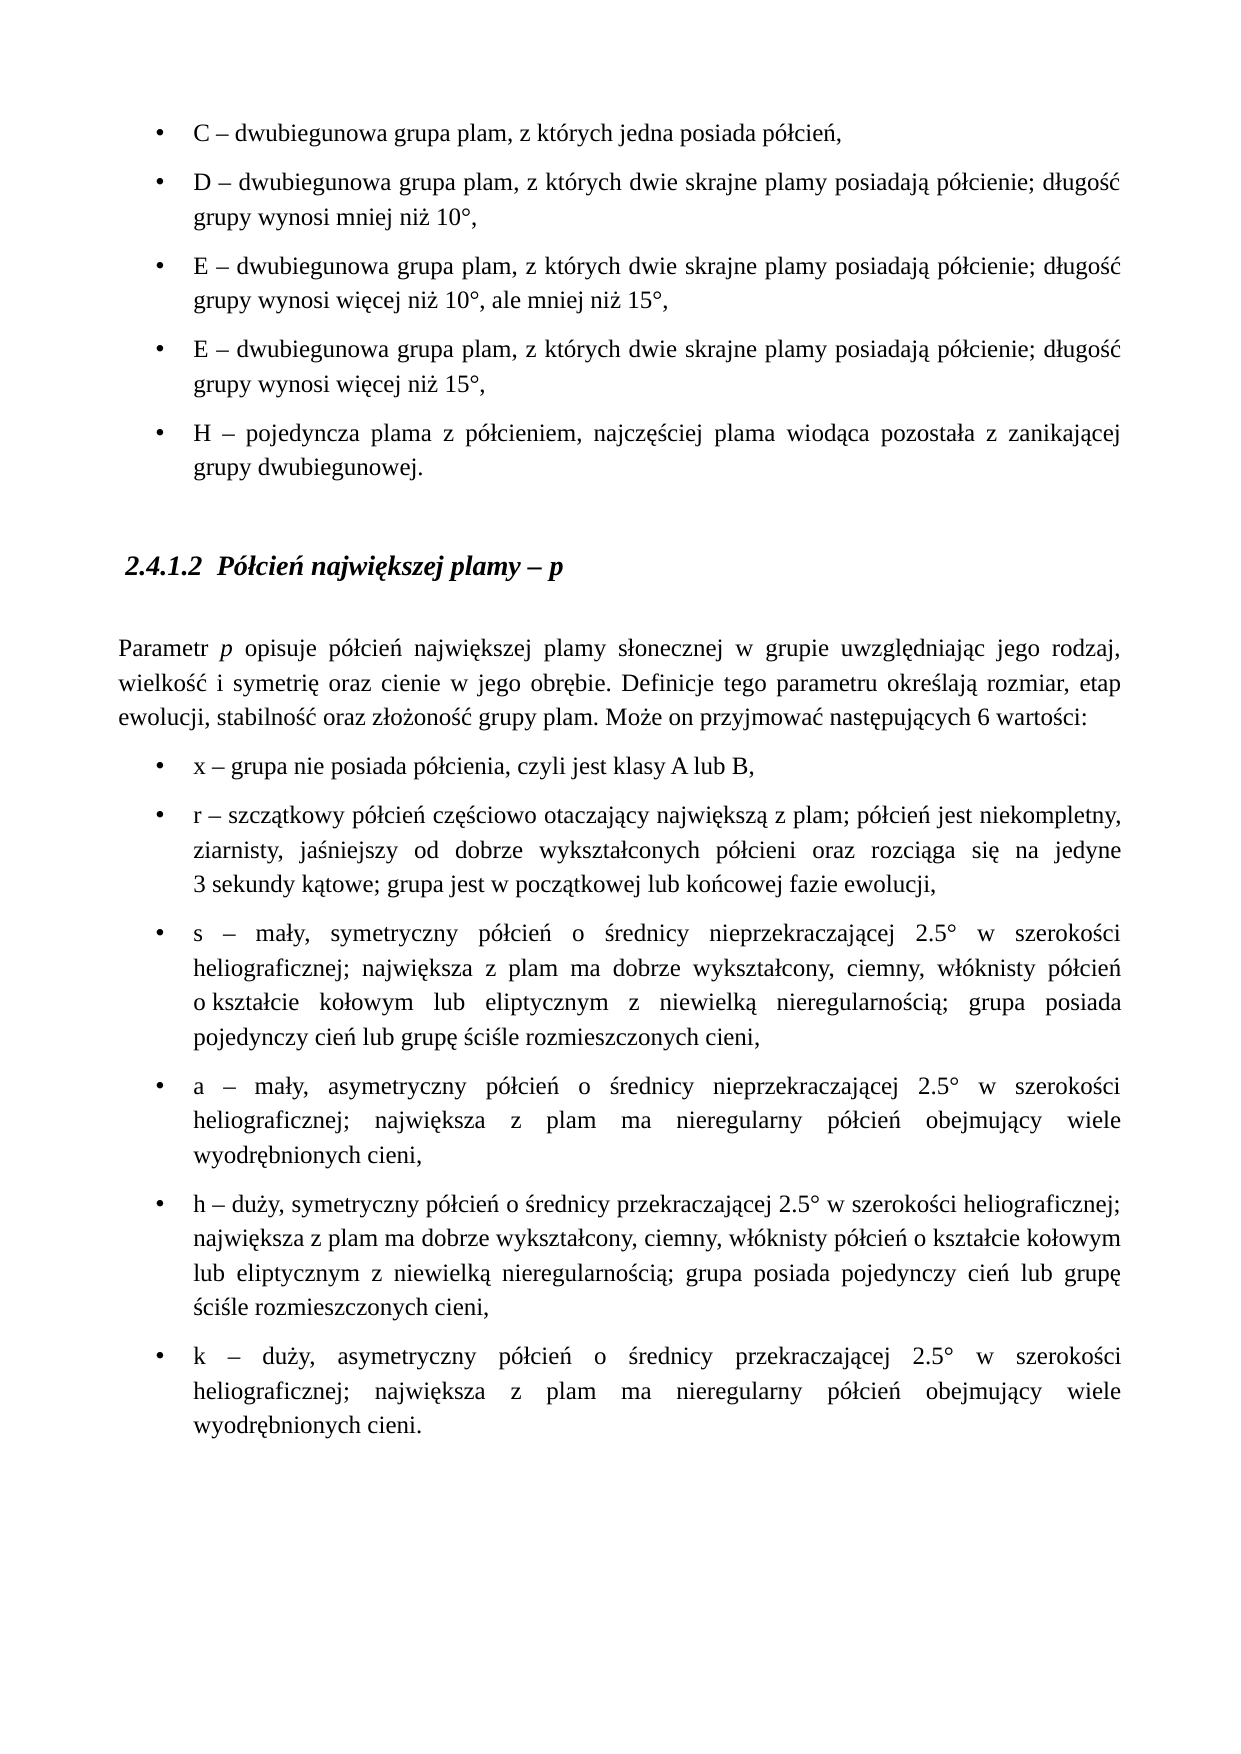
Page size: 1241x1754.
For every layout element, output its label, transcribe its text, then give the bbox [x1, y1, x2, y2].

list h – duży, symetryczny półcień o średnicy przekraczającej 2.5° w szerokości heliograficznej; największa z plam ma dobrze wykształcony, ciemny, włóknisty półcień o kształcie kołowym lub eliptycznym z niewielką nieregularnością; grupa posiada pojedynczy cień lub grupę ściśle rozmieszczonych cieni, [156, 1189, 1122, 1321]
list s – mały, symetryczny półcień o średnicy nieprzekraczającej 2.5° w szerokości heliograficznej; największa z plam ma dobrze wykształcony, ciemny, włóknisty półcień o kształcie kołowym lub eliptycznym z niewielką nieregularnością; grupa posiada pojedynczy cień lub grupę ściśle rozmieszczonych cieni, [156, 918, 1122, 1050]
list x – grupa nie posiada półcienia, czyli jest klasy A lub B, [156, 751, 1122, 780]
list D – dwubiegunowa grupa plam, z których dwie skrajne plamy posiadają półcienie; długość grupy wynosi mniej niż 10°, [156, 167, 1122, 230]
list k – duży, asymetryczny półcień o średnicy przekraczającej 2.5° w szerokości heliograficznej; największa z plam ma nieregularny półcień obejmujący wiele wyodrębnionych cieni. [156, 1341, 1122, 1439]
list E – dwubiegunowa grupa plam, z których dwie skrajne plamy posiadają półcienie; długość grupy wynosi więcej niż 10°, ale mniej niż 15°, [156, 251, 1122, 314]
list H – pojedyncza plama z półcieniem, najczęściej plama wiodąca pozostała z zanikającej grupy dwubiegunowej. [156, 418, 1122, 481]
list E – dwubiegunowa grupa plam, z których dwie skrajne plamy posiadają półcienie; długość grupy wynosi więcej niż 15°, [156, 334, 1122, 397]
text Parametr p opisuje półcień największej plamy słonecznej w grupie uwzględniając jego rodzaj, wielkość i symetrię oraz cienie w jego obrębie. Definicje tego parametru określają rozmiar, etap ewolucji, stabilność oraz złożoność grupy plam. Może on przyjmować następujących 6 wartości: [118, 633, 1122, 731]
subtitle Półcień największej plamy – p [118, 549, 1122, 581]
list a – mały, asymetryczny półcień o średnicy nieprzekraczającej 2.5° w szerokości heliograficznej; największa z plam ma nieregularny półcień obejmujący wiele wyodrębnionych cieni, [156, 1071, 1122, 1168]
list r – szczątkowy półcień częściowo otaczający największą z plam; półcień jest niekompletny, ziarnisty, jaśniejszy od dobrze wykształconych półcieni oraz rozciąga się na jedyne 3 sekundy kątowe; grupa jest w początkowej lub końcowej fazie ewolucji, [156, 800, 1122, 898]
list C – dwubiegunowa grupa plam, z których jedna posiada półcień, [156, 118, 1122, 147]
